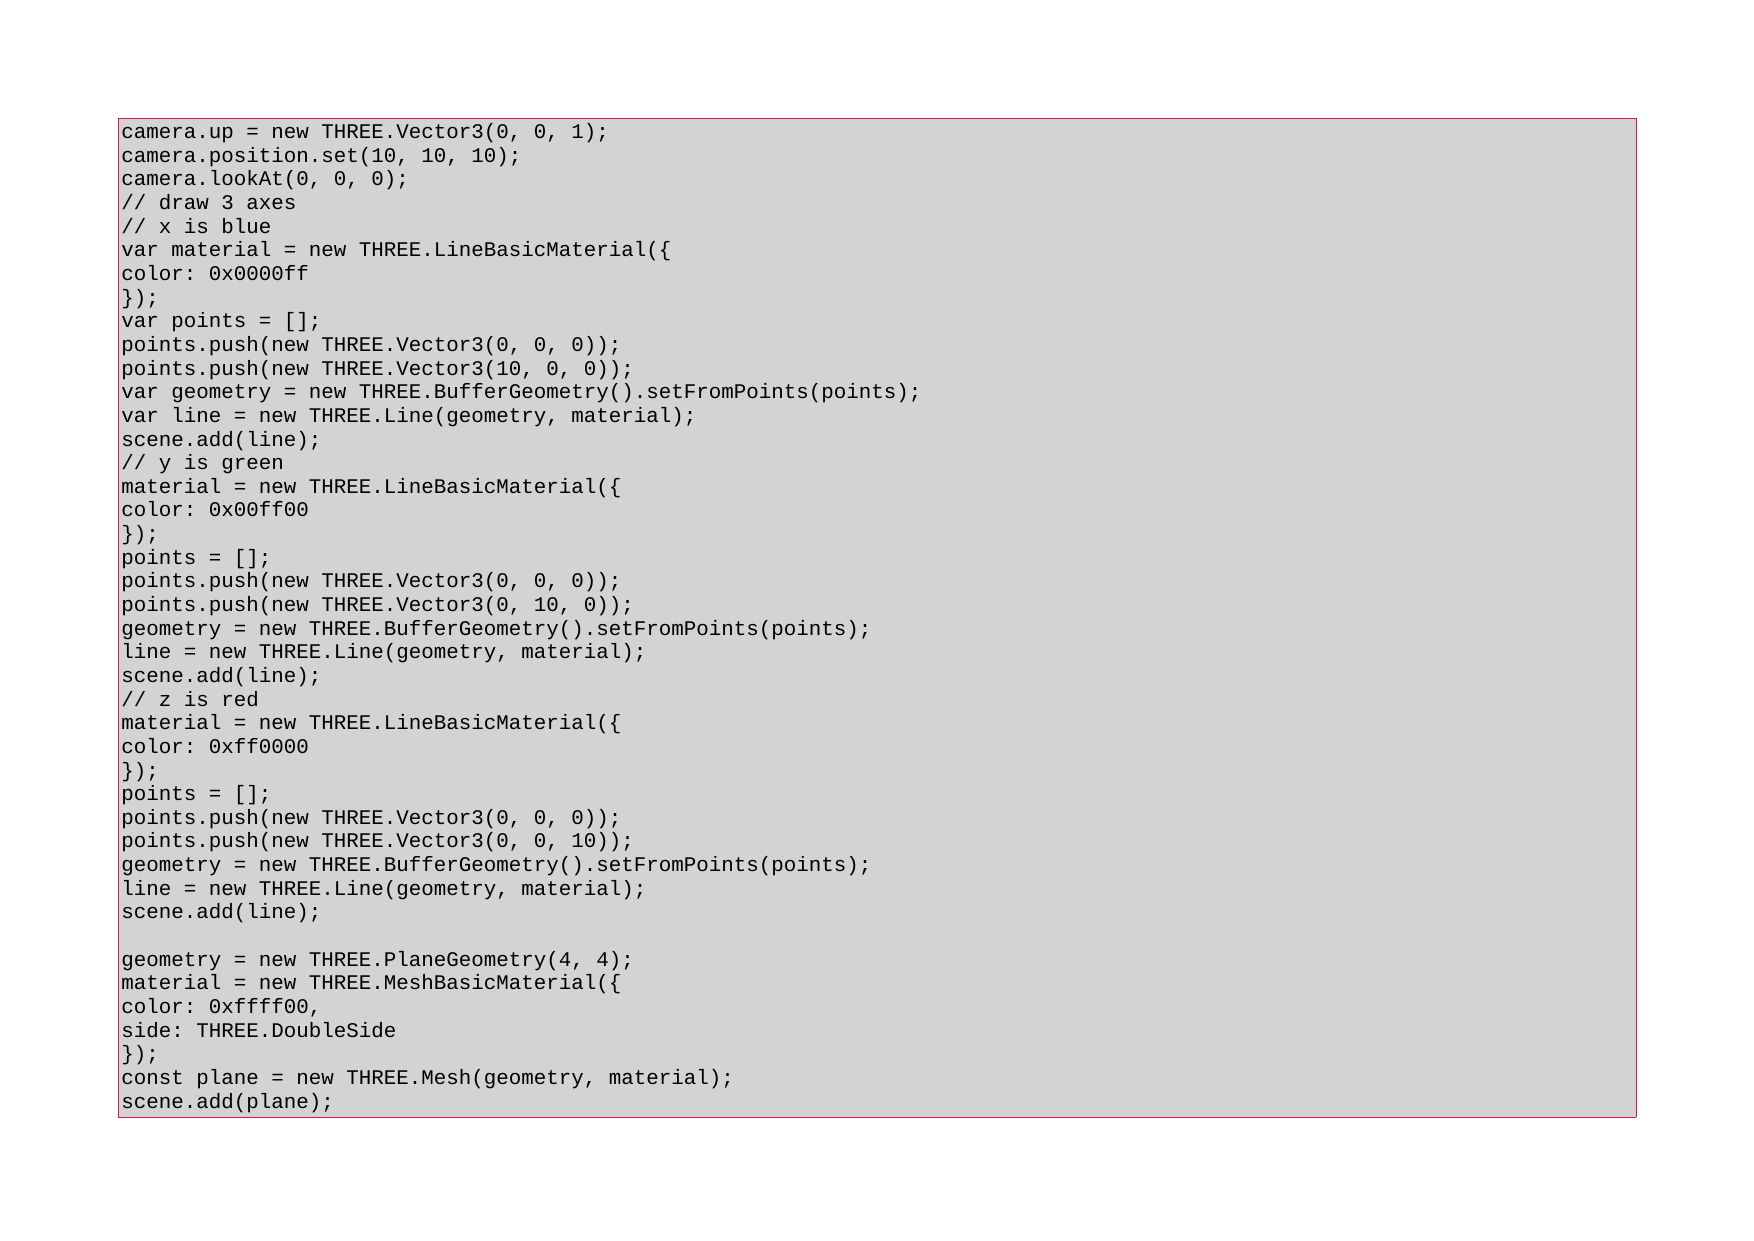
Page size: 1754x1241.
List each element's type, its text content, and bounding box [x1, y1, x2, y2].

text color: 0xff0000 [119, 733, 1636, 757]
text color: 0x00ff00 [119, 496, 1636, 520]
text scene.add(line); [119, 662, 1636, 686]
text points.push(new THREE.Vector3(0, 0, 0)); [119, 804, 1636, 827]
text // draw 3 axes [119, 189, 1636, 213]
text const plane = new THREE.Mesh(geometry, material); [119, 1064, 1636, 1088]
text // y is green [119, 449, 1636, 473]
text points.push(new THREE.Vector3(0, 0, 0)); [119, 567, 1636, 591]
text geometry = new THREE.PlaneGeometry(4, 4); [119, 946, 1636, 969]
text }); [119, 757, 1636, 780]
text }); [119, 284, 1636, 307]
text }); [119, 1040, 1636, 1064]
text geometry = new THREE.BufferGeometry().setFromPoints(points); [119, 851, 1636, 875]
text // x is blue [119, 213, 1636, 236]
text material = new THREE.MeshBasicMaterial({ [119, 969, 1636, 993]
text side: THREE.DoubleSide [119, 1017, 1636, 1040]
text line = new THREE.Line(geometry, material); [119, 638, 1636, 662]
text points = []; [119, 780, 1636, 804]
text camera.position.set(10, 10, 10); [119, 142, 1636, 165]
text }); [119, 520, 1636, 544]
text points = []; [119, 544, 1636, 567]
text points.push(new THREE.Vector3(0, 10, 0)); [119, 591, 1636, 615]
text points.push(new THREE.Vector3(10, 0, 0)); [119, 354, 1636, 378]
text camera.up = new THREE.Vector3(0, 0, 1); [119, 119, 1636, 142]
text material = new THREE.LineBasicMaterial({ [119, 473, 1636, 496]
text camera.lookAt(0, 0, 0); [119, 165, 1636, 189]
text var line = new THREE.Line(geometry, material); [119, 402, 1636, 426]
text var material = new THREE.LineBasicMaterial({ [119, 236, 1636, 260]
text points.push(new THREE.Vector3(0, 0, 0)); [119, 331, 1636, 354]
text scene.add(line); [119, 898, 1636, 922]
text line = new THREE.Line(geometry, material); [119, 875, 1636, 898]
text var geometry = new THREE.BufferGeometry().setFromPoints(points); [119, 378, 1636, 402]
text points.push(new THREE.Vector3(0, 0, 10)); [119, 827, 1636, 851]
text // z is red [119, 686, 1636, 709]
text color: 0xffff00, [119, 993, 1636, 1017]
text material = new THREE.LineBasicMaterial({ [119, 709, 1636, 733]
text geometry = new THREE.BufferGeometry().setFromPoints(points); [119, 615, 1636, 638]
text scene.add(plane); [119, 1088, 1636, 1117]
text scene.add(line); [119, 426, 1636, 449]
text var points = []; [119, 307, 1636, 331]
text color: 0x0000ff [119, 260, 1636, 284]
